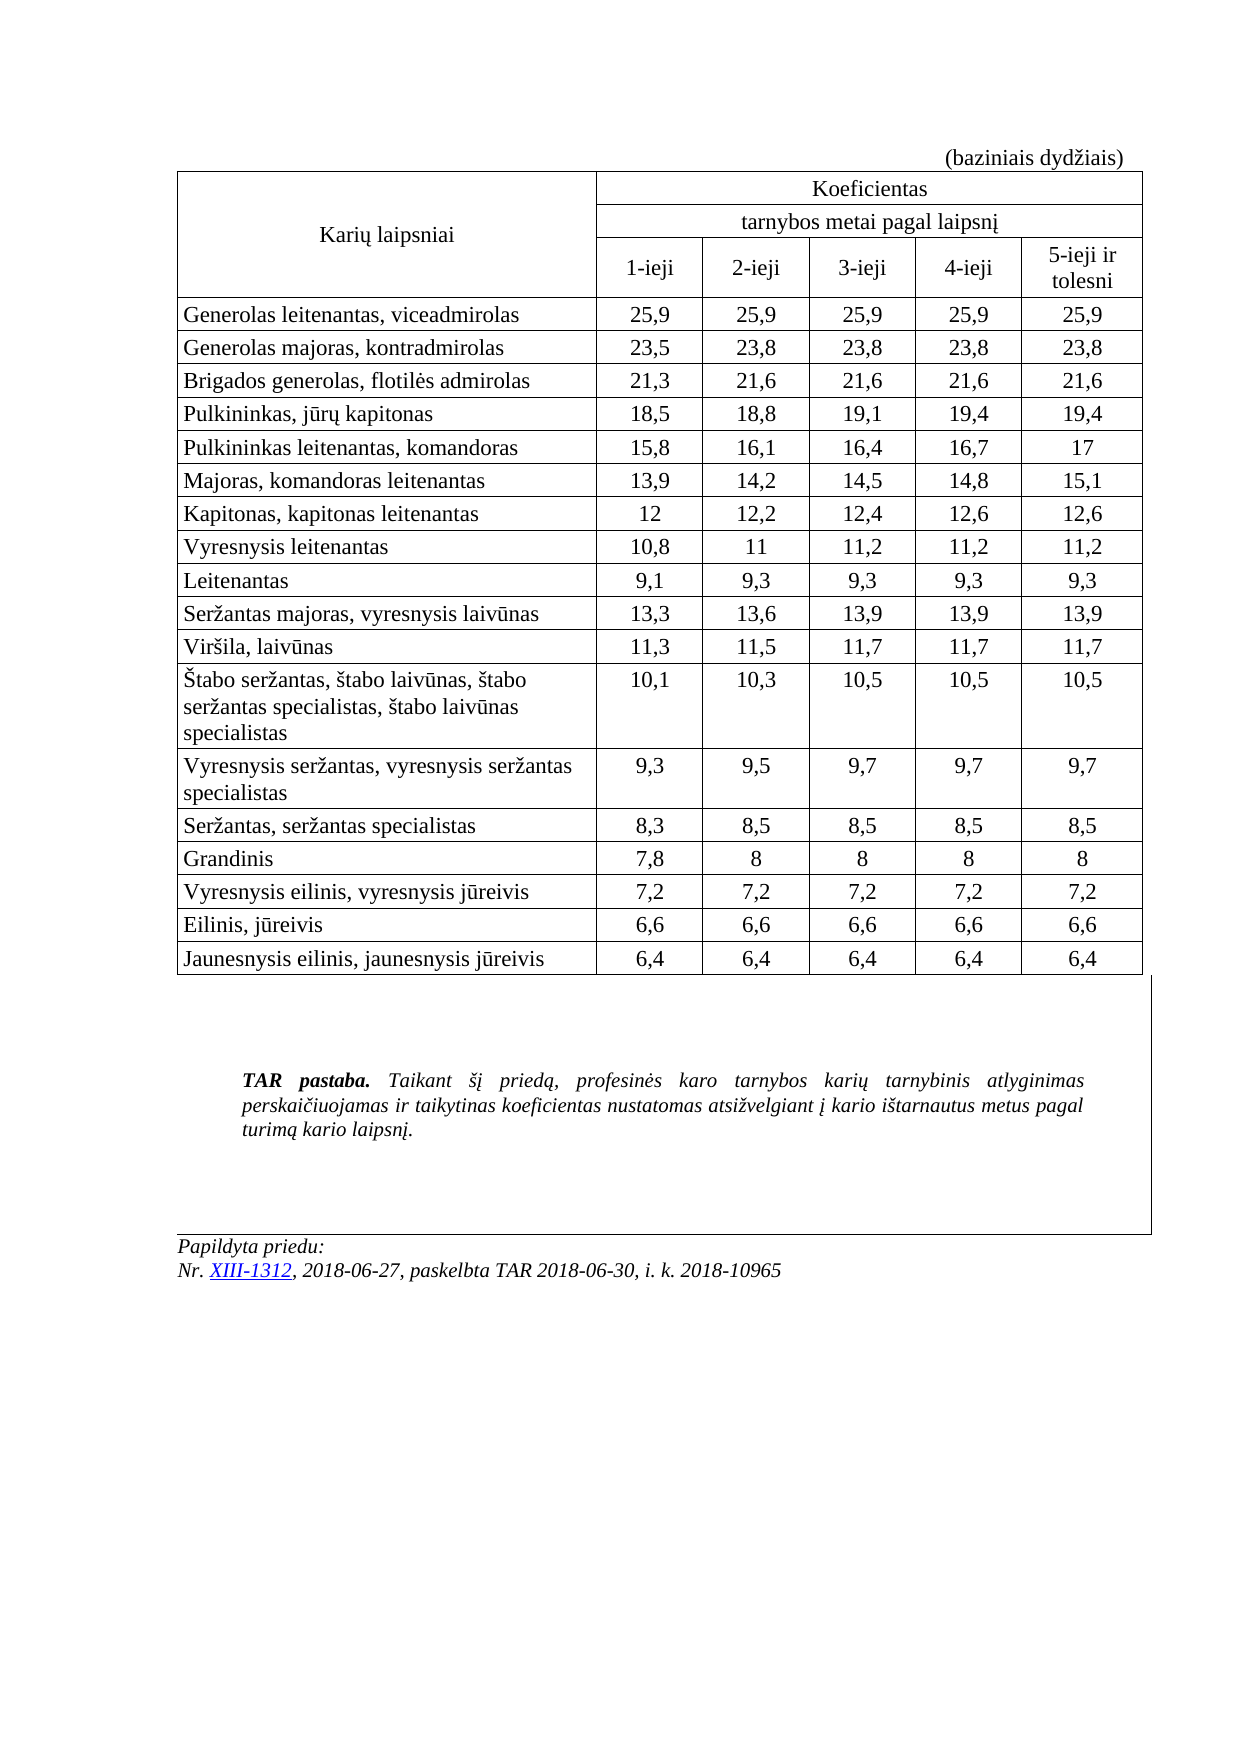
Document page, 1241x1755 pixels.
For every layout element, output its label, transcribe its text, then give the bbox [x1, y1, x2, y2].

text Nr. XIII-1312, 2018-06-27, paskelbta TAR 2018-06-30, i. k. 2018-10965 [177, 1258, 1152, 1282]
table_cell 10,3 [703, 664, 809, 748]
table_cell 5-ieji ir tolesni [1022, 238, 1142, 297]
table_cell 10,5 [916, 664, 1021, 748]
table_cell 7,2 [810, 875, 915, 908]
table_cell 13,9 [916, 597, 1021, 629]
table_cell 16,4 [810, 431, 915, 463]
table_cell 25,9 [1022, 298, 1142, 330]
table_cell 2-ieji [703, 238, 809, 297]
table_cell 9,3 [810, 564, 915, 596]
table_cell 12 [597, 497, 702, 529]
table_header Koeficientas [597, 172, 1142, 204]
table_cell 7,2 [597, 875, 702, 908]
table_cell 21,6 [916, 364, 1021, 397]
table_cell 9,7 [1022, 749, 1142, 808]
text TAR pastaba. Taikant šį priedą, profesinės karo tarnybos karių tarnybinis atlyginimas perskaičiuojamas ir taikytinas koeficientas nustatomas atsižvelgiant į kario ištarnautus metus pagal turimą kario laipsnį. [177, 1068, 1151, 1141]
table_cell 9,7 [916, 749, 1021, 808]
table_cell 12,4 [810, 497, 915, 529]
table_cell 6,4 [810, 942, 915, 974]
table_cell 4-ieji [916, 238, 1021, 297]
table_cell 6,6 [810, 909, 915, 941]
table_cell 25,9 [703, 298, 809, 330]
table_cell 9,3 [916, 564, 1021, 596]
table_cell 23,8 [810, 331, 915, 363]
table_cell 16,1 [703, 431, 809, 463]
table_cell 10,5 [810, 664, 915, 748]
table_cell Vyresnysis leitenantas [178, 531, 596, 563]
table_cell 19,1 [810, 398, 915, 430]
table_cell Vyresnysis seržantas, vyresnysis seržantas specialistas [178, 749, 596, 808]
table_cell 8,5 [1022, 809, 1142, 841]
table_cell 10,8 [597, 531, 702, 563]
table_cell Seržantas, seržantas specialistas [178, 809, 596, 841]
table_cell 9,3 [597, 749, 702, 808]
table_cell Seržantas majoras, vyresnysis laivūnas [178, 597, 596, 629]
table_cell Generolas majoras, kontradmirolas [178, 331, 596, 363]
table_cell Generolas leitenantas, viceadmirolas [178, 298, 596, 330]
table_cell 21,3 [597, 364, 702, 397]
table_cell 25,9 [916, 298, 1021, 330]
table_cell 15,1 [1022, 464, 1142, 496]
table_cell 7,2 [916, 875, 1021, 908]
table_cell 9,3 [703, 564, 809, 596]
table_cell 23,8 [703, 331, 809, 363]
table_cell 21,6 [703, 364, 809, 397]
table_cell 19,4 [916, 398, 1021, 430]
table_cell 6,4 [1022, 942, 1142, 974]
table_cell 13,9 [597, 464, 702, 496]
table_cell 9,1 [597, 564, 702, 596]
table_cell 11,7 [810, 630, 915, 662]
table_cell 11,5 [703, 630, 809, 662]
table_cell 17 [1022, 431, 1142, 463]
table_cell 23,5 [597, 331, 702, 363]
table_cell 9,7 [810, 749, 915, 808]
table_cell 11,2 [916, 531, 1021, 563]
table_cell 23,8 [916, 331, 1021, 363]
table_cell 21,6 [810, 364, 915, 397]
table_cell Grandinis [178, 842, 596, 874]
table_cell 21,6 [1022, 364, 1142, 397]
table_cell Jaunesnysis eilinis, jaunesnysis jūreivis [178, 942, 596, 974]
table_cell 1-ieji [597, 238, 702, 297]
table_cell 6,6 [597, 909, 702, 941]
table_cell Štabo seržantas, štabo laivūnas, štabo seržantas specialistas, štabo laivūnas specialistas [178, 664, 596, 748]
table_cell 6,4 [597, 942, 702, 974]
table_cell Pulkininkas leitenantas, komandoras [178, 431, 596, 463]
table_cell 9,5 [703, 749, 809, 808]
table_cell 8 [1022, 842, 1142, 874]
table_cell 13,3 [597, 597, 702, 629]
table_cell Viršila, laivūnas [178, 630, 596, 662]
table_cell 11,2 [810, 531, 915, 563]
table_cell 6,4 [916, 942, 1021, 974]
table_cell 6,4 [703, 942, 809, 974]
table_cell Pulkininkas, jūrų kapitonas [178, 398, 596, 430]
table_cell Brigados generolas, flotilės admirolas [178, 364, 596, 397]
table_cell 7,2 [703, 875, 809, 908]
table_cell Kapitonas, kapitonas leitenantas [178, 497, 596, 529]
table_cell 7,8 [597, 842, 702, 874]
table_header Karių laipsniai [178, 172, 596, 297]
table_cell Eilinis, jūreivis [178, 909, 596, 941]
table_cell 8,5 [810, 809, 915, 841]
table_cell 6,6 [916, 909, 1021, 941]
table_cell 16,7 [916, 431, 1021, 463]
table_cell 13,9 [1022, 597, 1142, 629]
table_cell 6,6 [703, 909, 809, 941]
table_cell 11,2 [1022, 531, 1142, 563]
table_cell 6,6 [1022, 909, 1142, 941]
table_cell Majoras, komandoras leitenantas [178, 464, 596, 496]
table_cell 10,5 [1022, 664, 1142, 748]
table_cell 7,2 [1022, 875, 1142, 908]
table_cell 19,4 [1022, 398, 1142, 430]
table_cell 14,5 [810, 464, 915, 496]
table_cell 23,8 [1022, 331, 1142, 363]
table_cell 8,5 [916, 809, 1021, 841]
table_cell 18,8 [703, 398, 809, 430]
table_cell 8,3 [597, 809, 702, 841]
table_cell 13,6 [703, 597, 809, 629]
table_cell 8 [810, 842, 915, 874]
table_cell tarnybos metai pagal laipsnį [597, 205, 1142, 237]
table_cell 10,1 [597, 664, 702, 748]
table_cell 12,2 [703, 497, 809, 529]
table_cell 11,7 [1022, 630, 1142, 662]
text (baziniais dydžiais) [177, 144, 1152, 171]
table_cell 8 [703, 842, 809, 874]
table_cell 8,5 [703, 809, 809, 841]
table_cell Leitenantas [178, 564, 596, 596]
table_cell 15,8 [597, 431, 702, 463]
table_cell 11 [703, 531, 809, 563]
table_cell 14,8 [916, 464, 1021, 496]
table_cell 11,3 [597, 630, 702, 662]
table_cell 12,6 [1022, 497, 1142, 529]
table_cell 3-ieji [810, 238, 915, 297]
table_cell Vyresnysis eilinis, vyresnysis jūreivis [178, 875, 596, 908]
table_cell 18,5 [597, 398, 702, 430]
table_cell 8 [916, 842, 1021, 874]
table_cell 25,9 [810, 298, 915, 330]
table_cell 13,9 [810, 597, 915, 629]
table_cell 11,7 [916, 630, 1021, 662]
table_cell 12,6 [916, 497, 1021, 529]
text Papildyta priedu: [177, 1234, 1152, 1258]
table_cell 14,2 [703, 464, 809, 496]
table_cell 25,9 [597, 298, 702, 330]
table_cell 9,3 [1022, 564, 1142, 596]
